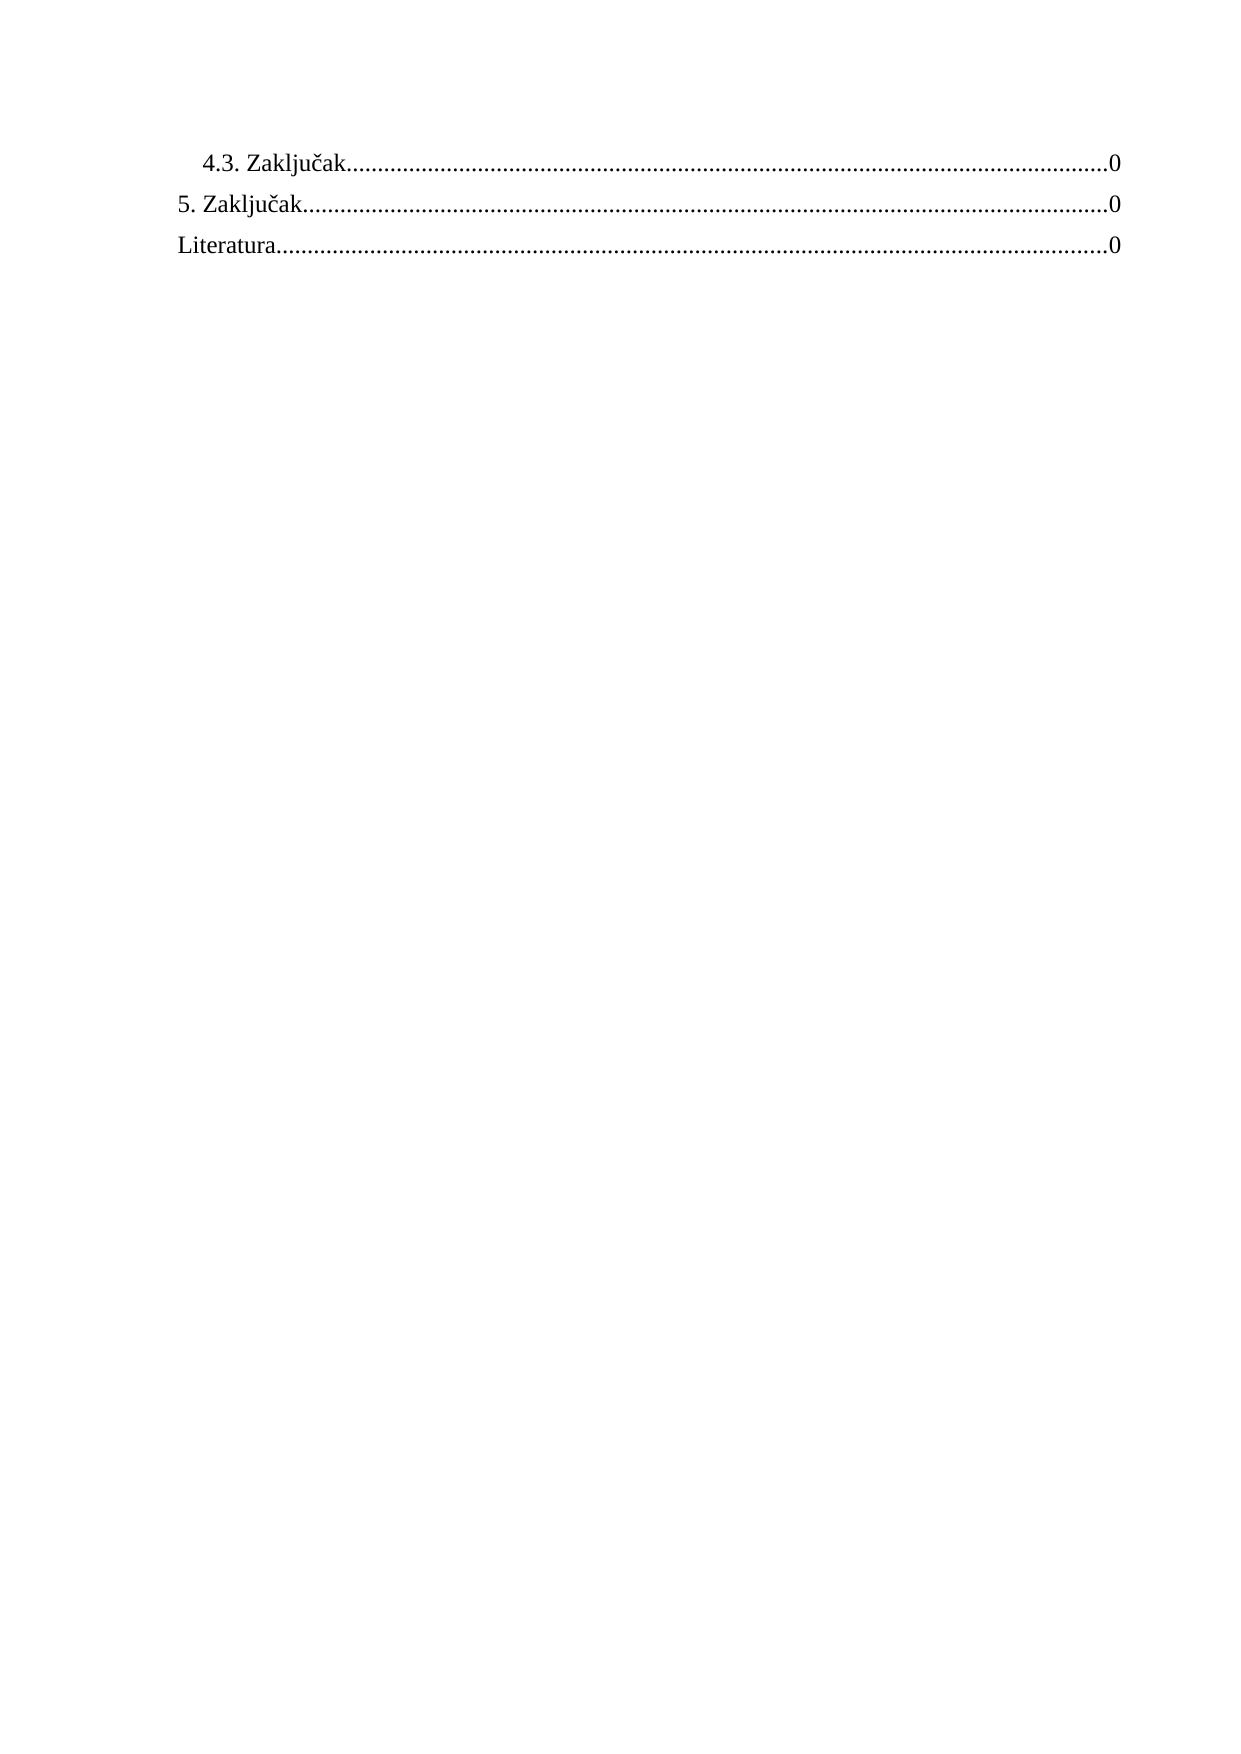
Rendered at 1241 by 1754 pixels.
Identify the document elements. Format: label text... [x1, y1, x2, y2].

text 5. Zaključak 0 [177, 189, 1122, 218]
text 4.3. Zaključak 0 [177, 148, 1122, 176]
text Literatura 0 [177, 230, 1122, 259]
